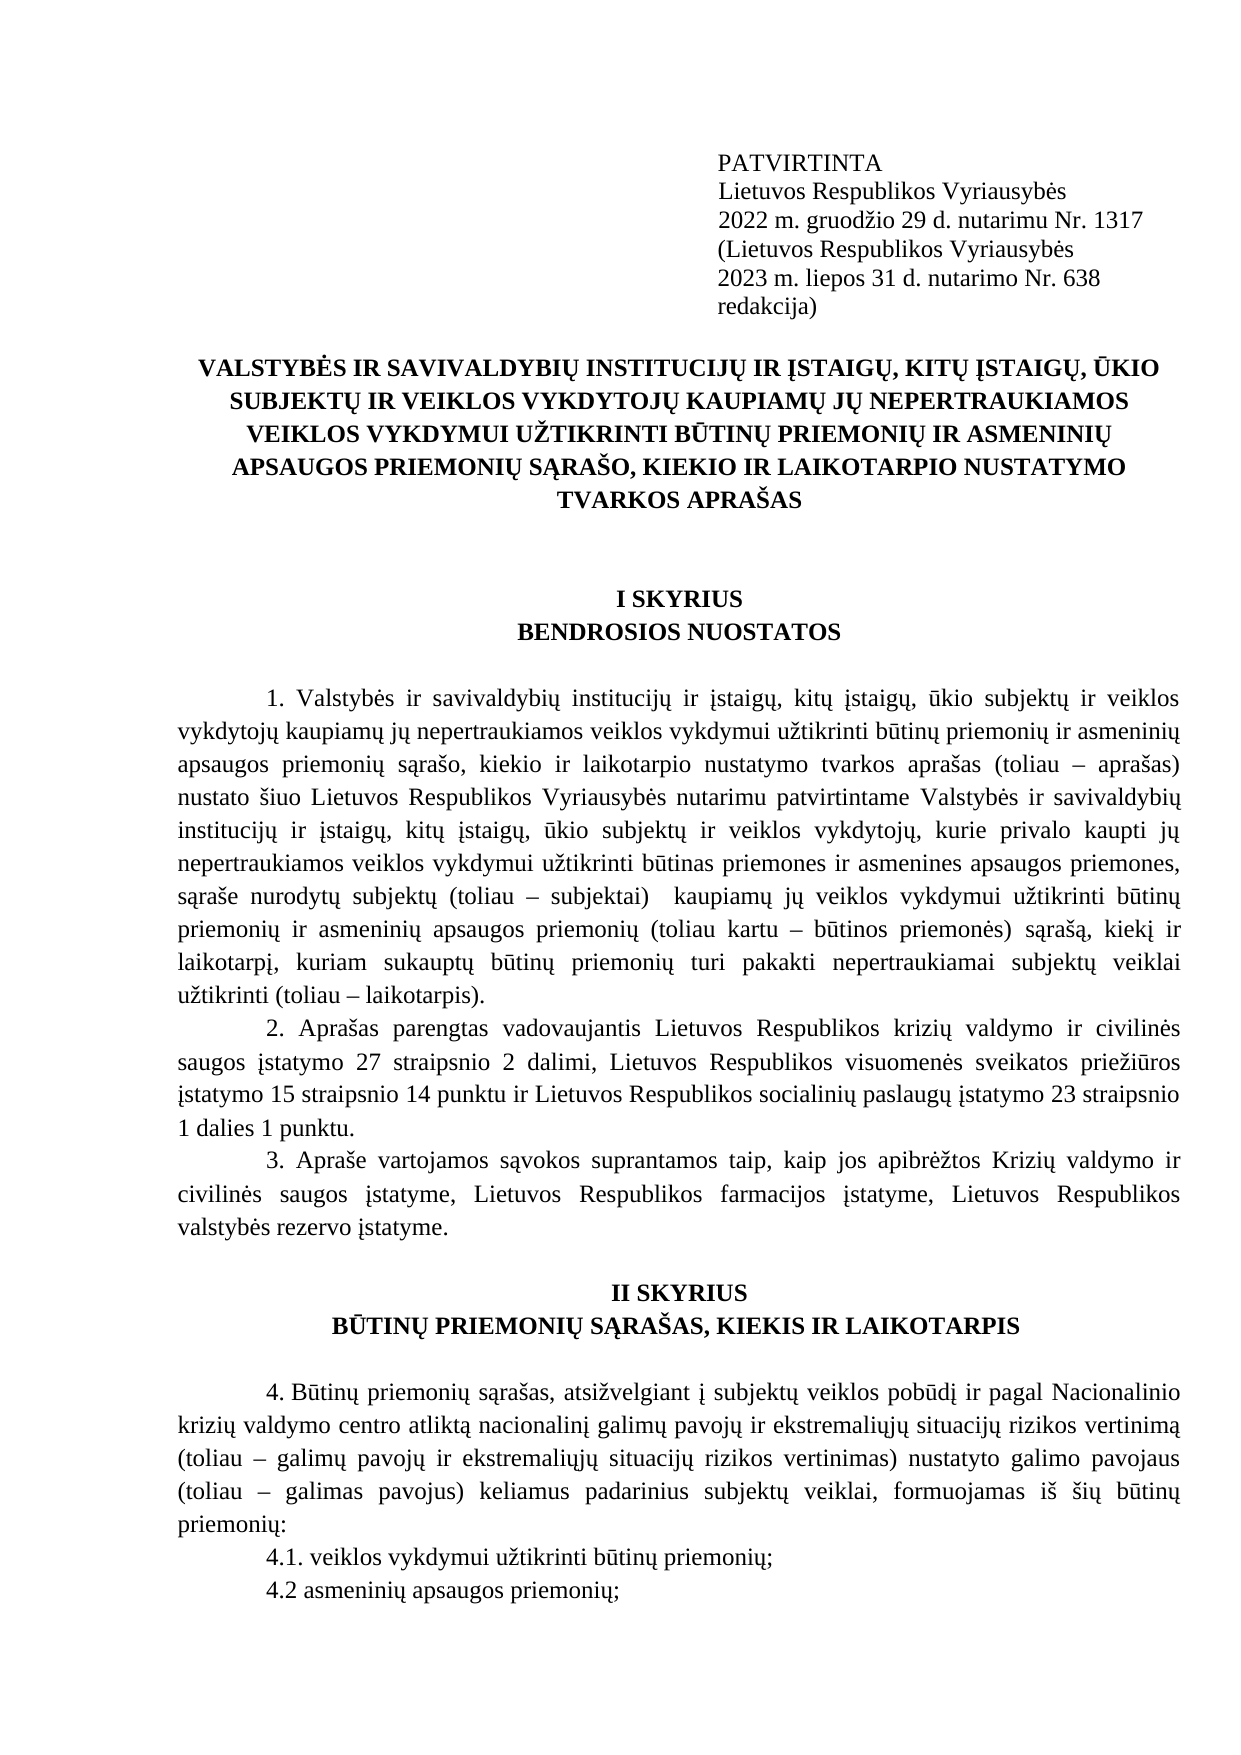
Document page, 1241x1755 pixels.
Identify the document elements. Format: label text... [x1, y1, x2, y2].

text redakcija) [717, 291, 1181, 320]
text 4.1. veiklos vykdymui užtikrinti būtinų priemonių; [177, 1542, 1181, 1571]
text 2022 m. gruodžio 29 d. nutarimu Nr. 1317 [679, 205, 1181, 234]
text BENDROSIOS NUOSTATOS [177, 617, 1181, 646]
text PATVIRTINTA [679, 148, 1181, 176]
text 2. Aprašas parengtas vadovaujantis Lietuvos Respublikos krizių valdymo ir civilinės saugos įstatymo 27 straipsnio 2 dalimi, Lietuvos Respublikos visuomenės sveikatos priežiūros įstatymo 15 straipsnio 14 punktu ir Lietuvos Respublikos socialinių paslaugų įstatymo 23 straipsnio 1 dalies 1 punktu. [177, 1013, 1181, 1141]
text 4. Būtinų priemonių sąrašas, atsižvelgiant į subjektų veiklos pobūdį ir pagal Nacionalinio krizių valdymo centro atliktą nacionalinį galimų pavojų ir ekstremaliųjų situacijų rizikos vertinimą (toliau – galimų pavojų ir ekstremaliųjų situacijų rizikos vertinimas) nustatyto galimo pavojaus (toliau – galimas pavojus) keliamus padarinius subjektų veiklai, formuojamas iš šių būtinų priemonių: [177, 1377, 1181, 1538]
text VALSTYBĖS IR SAVIVALDYBIŲ INSTITUCIJŲ IR ĮSTAIGŲ, KITŲ ĮSTAIGŲ, ŪKIO SUBJEKTŲ IR VEIKLOS VYKDYTOJŲ KAUPIAMŲ JŲ NEPERTRAUKIAMOS VEIKLOS VYKDYMUI UŽTIKRINTI BŪTINŲ PRIEMONIŲ IR ASMENINIŲ APSAUGOS PRIEMONIŲ SĄRAŠO, KIEKIO IR LAIKOTARPIO NUSTATYMO TVARKOS APRAŠAS [177, 353, 1181, 514]
text 3. Apraše vartojamos sąvokos suprantamos taip, kaip jos apibrėžtos Krizių valdymo ir civilinės saugos įstatyme, Lietuvos Respublikos farmacijos įstatyme, Lietuvos Respublikos valstybės rezervo įstatyme. [177, 1146, 1181, 1240]
text 2023 m. liepos 31 d. nutarimo Nr. 638 [717, 263, 1181, 291]
text II SKYRIUS [177, 1278, 1181, 1306]
text BŪTINŲ PRIEMONIŲ SĄRAŠAS, KIEKIS IR LAIKOTARPIS [177, 1311, 1181, 1339]
text (Lietuvos Respublikos Vyriausybės [717, 234, 1181, 263]
text 1. Valstybės ir savivaldybių institucijų ir įstaigų, kitų įstaigų, ūkio subjektų ir veiklos vykdytojų kaupiamų jų nepertraukiamos veiklos vykdymui užtikrinti būtinų priemonių ir asmeninių apsaugos priemonių sąrašo, kiekio ir laikotarpio nustatymo tvarkos aprašas (toliau – aprašas) nustato šiuo Lietuvos Respublikos Vyriausybės nutarimu patvirtintame Valstybės ir savivaldybių institucijų ir įstaigų, kitų įstaigų, ūkio subjektų ir veiklos vykdytojų, kurie privalo kaupti jų nepertraukiamos veiklos vykdymui užtikrinti būtinas priemones ir asmenines apsaugos priemones, sąraše nurodytų subjektų (toliau – subjektai) kaupiamų jų veiklos vykdymui užtikrinti būtinų priemonių ir asmeninių apsaugos priemonių (toliau kartu – būtinos priemonės) sąrašą, kiekį ir laikotarpį, kuriam sukauptų būtinų priemonių turi pakakti nepertraukiamai subjektų veiklai užtikrinti (toliau – laikotarpis). [177, 683, 1181, 1009]
text Lietuvos Respublikos Vyriausybės [679, 176, 1181, 205]
text I SKYRIUS [177, 584, 1181, 613]
text 4.2 asmeninių apsaugos priemonių; [177, 1575, 1181, 1604]
